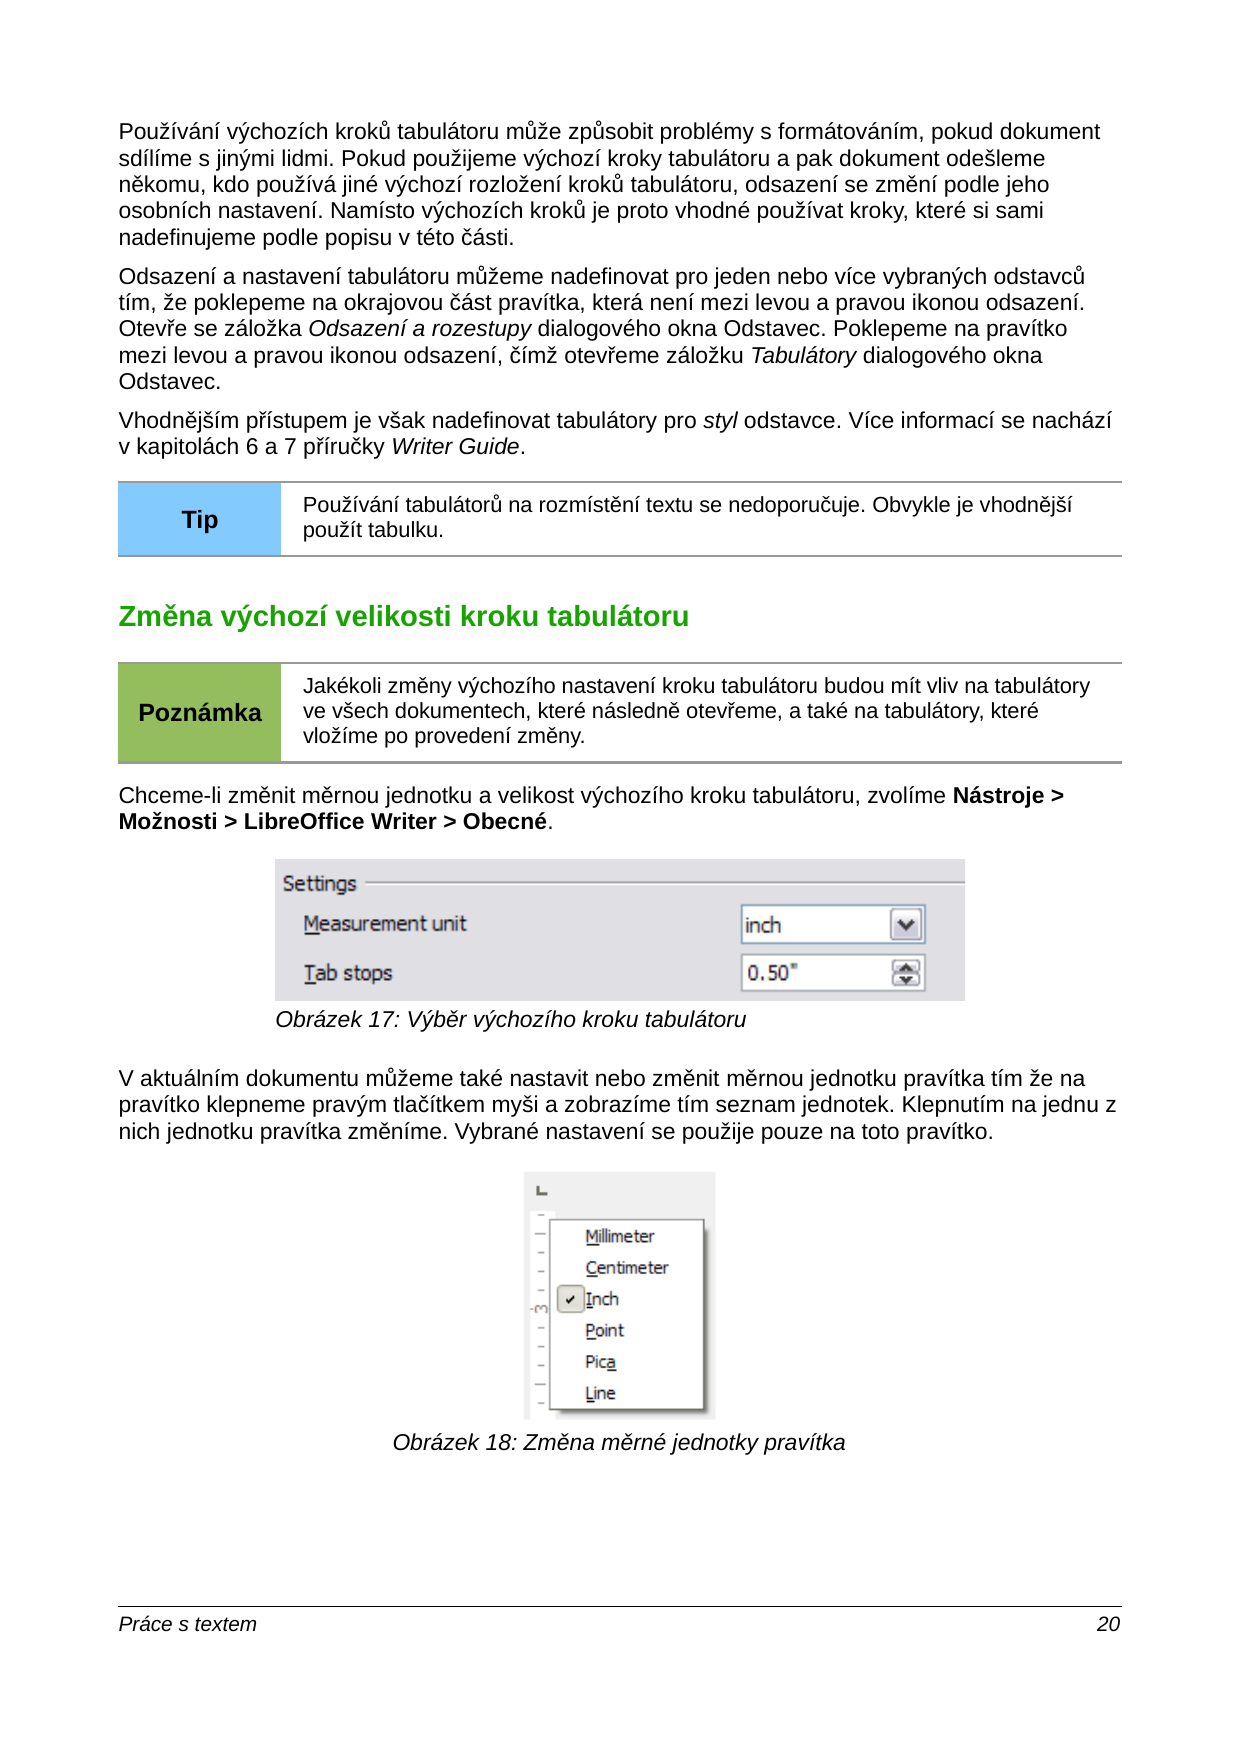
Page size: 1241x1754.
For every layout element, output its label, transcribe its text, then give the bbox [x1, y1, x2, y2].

text Obrázek 17: Výběr výchozího kroku tabulátoru [275, 1006, 965, 1033]
text Odsazení a nastavení tabulátoru můžeme nadefinovat pro jeden nebo více vybraných odstavců tím, že poklepeme na okrajovou část pravítka, která není mezi levou a pravou ikonou odsazení. Otevře se záložka Odsazení a rozestupy dialogového okna Odstavec. Poklepeme na pravítko mezi levou a pravou ikonou odsazení, čímž otevřeme záložku Tabulátory dialogového okna Odstavec. [118, 263, 1122, 394]
text Chceme-li změnit měrnou jednotku a velikost výchozího kroku tabulátoru, zvolíme Nástroje > Možnosti > LibreOffice Writer > Obecné. [118, 782, 1122, 834]
table_header Jakékoli změny výchozího nastavení kroku tabulátoru budou mít vliv na tabulátory ve všech dokumentech, které následně otevřeme, a také na tabulátory, které vložíme po provedení změny. [281, 664, 1122, 761]
text Používání výchozích kroků tabulátoru může způsobit problémy s formátováním, pokud dokument sdílíme s jinými lidmi. Pokud použijeme výchozí kroky tabulátoru a pak dokument odešleme někomu, kdo používá jiné výchozí rozložení kroků tabulátoru, odsazení se změní podle jeho osobních nastavení. Namísto výchozích kroků je proto vhodné používat kroky, které si sami nadefinujeme podle popisu v této části. [118, 118, 1122, 250]
text Vhodnějším přístupem je však nadefinovat tabulátory pro styl odstavce. Více informací se nachází v kapitolách 6 a 7 příručky Writer Guide. [118, 407, 1122, 459]
picture [275, 859, 966, 1001]
table_header Tip [118, 483, 281, 555]
subtitle Změna výchozí velikosti kroku tabulátoru [118, 598, 1122, 632]
table_header Používání tabulátorů na rozmístění textu se nedoporučuje. Obvykle je vhodnější použít tabulku. [281, 483, 1122, 555]
text V aktuálním dokumentu můžeme také nastavit nebo změnit měrnou jednotku pravítka tím že na pravítko klepneme pravým tlačítkem myši a zobrazíme tím seznam jednotek. Klepnutím na jednu z nich jednotku pravítka změníme. Vybrané nastavení se použije pouze na toto pravítko. [118, 1065, 1122, 1144]
table_header Poznámka [118, 664, 281, 761]
text Obrázek 18: Změna měrné jednotky pravítka [336, 1429, 904, 1455]
picture [521, 1169, 719, 1423]
